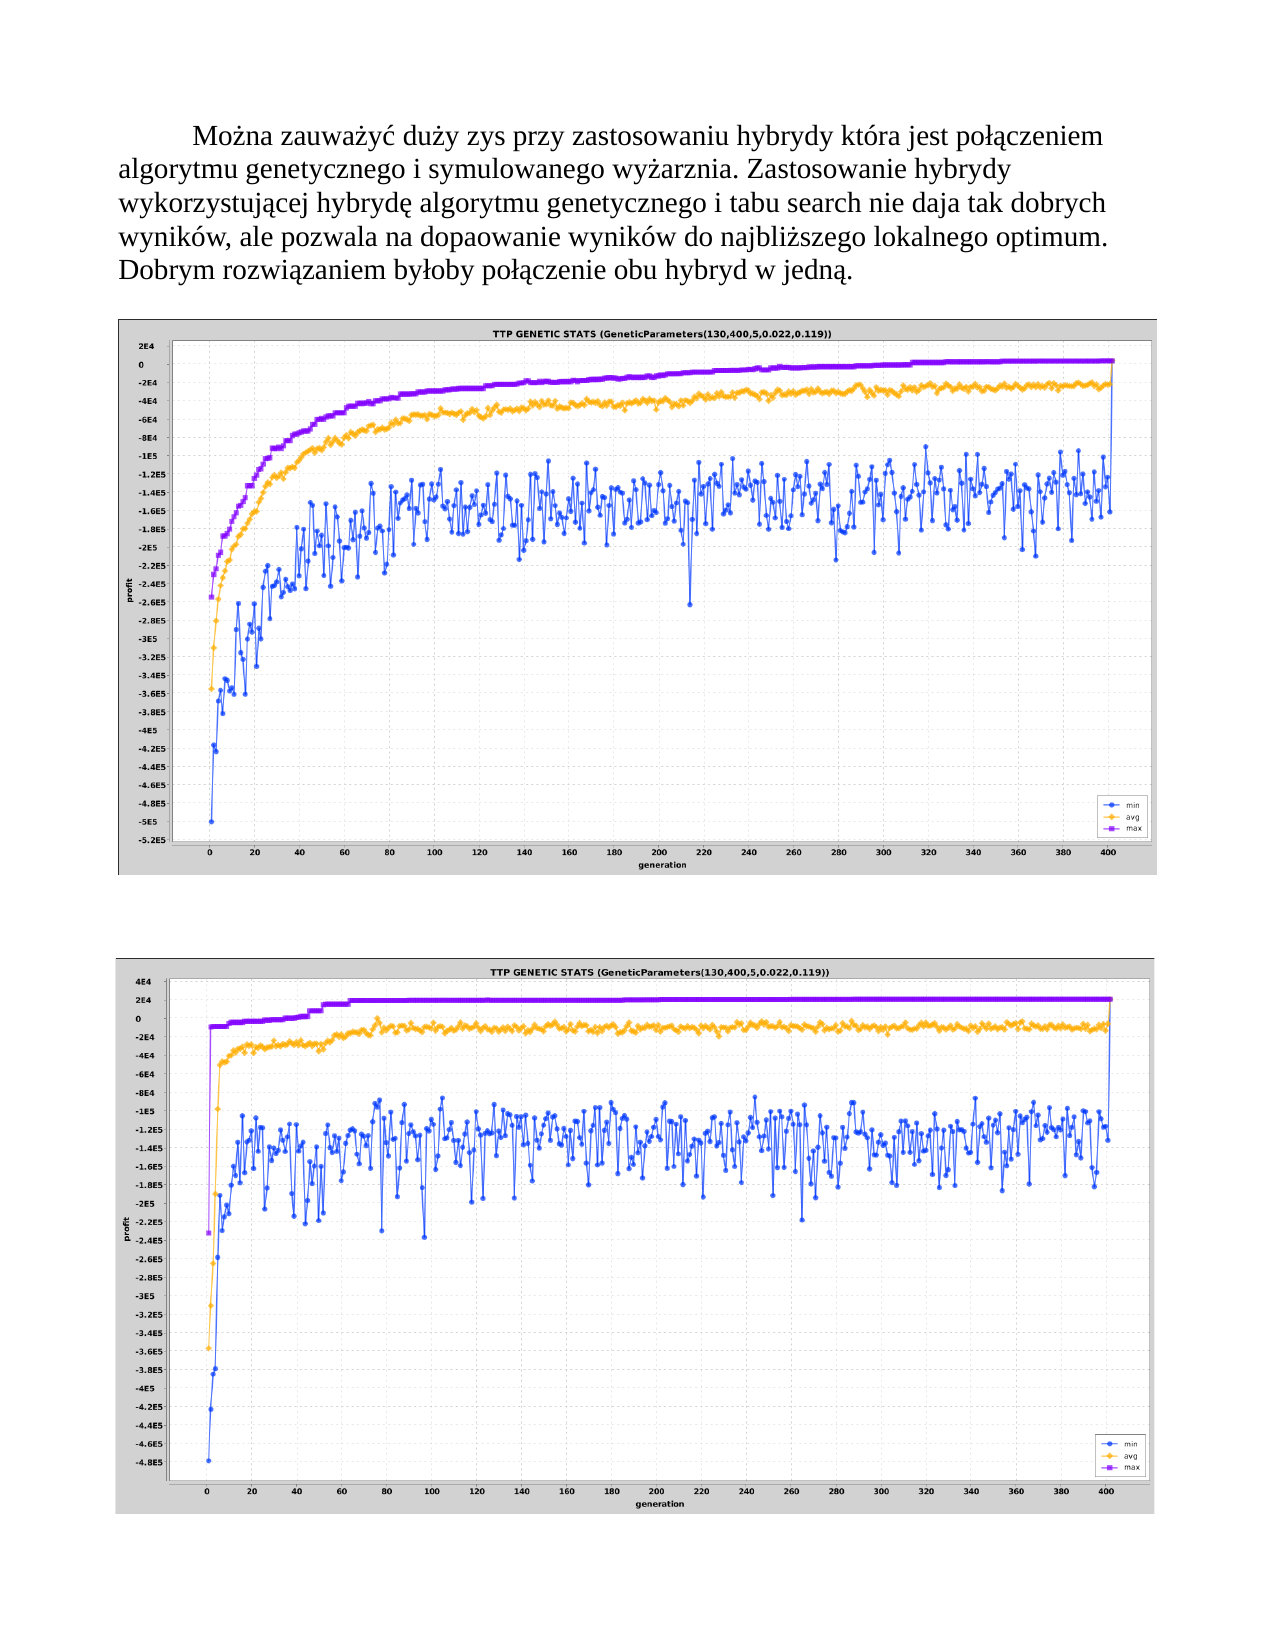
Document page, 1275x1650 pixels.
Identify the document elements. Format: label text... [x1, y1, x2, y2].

text Można zauważyć duży zys przy zastosowaniu hybrydy która jest połączeniem algorytmu genetycznego i symulowanego wyżarznia. Zastosowanie hybrydy wykorzystującej hybrydę algorytmu genetycznego i tabu search nie daja tak dobrych wyników, ale pozwala na dopaowanie wyników do najbliższego lokalnego optimum. Dobrym rozwiązaniem byłoby połączenie obu hybryd w jedną. [118, 118, 1157, 286]
picture [118, 319, 1157, 875]
picture [115, 958, 1155, 1514]
